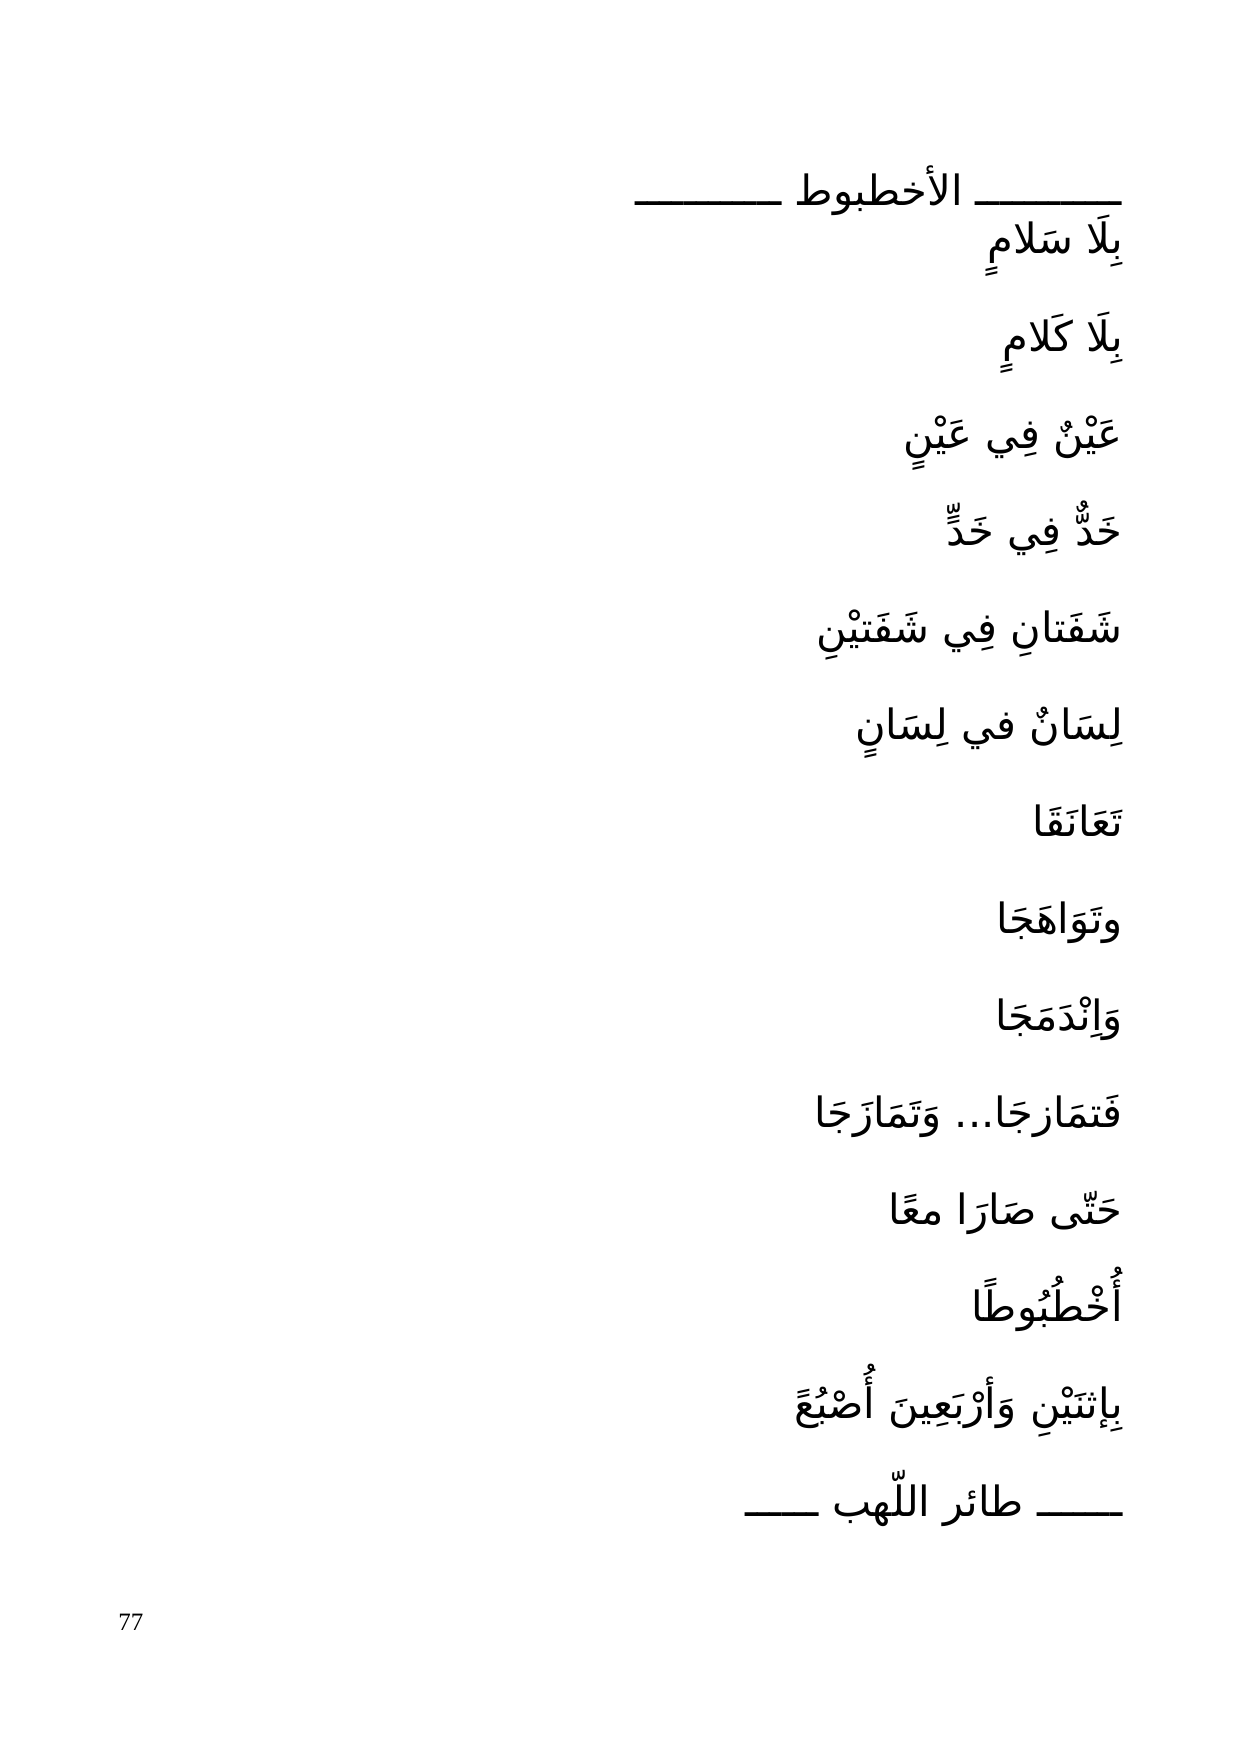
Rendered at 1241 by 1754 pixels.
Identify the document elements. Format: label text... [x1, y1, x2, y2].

text وتَوَاهَجَا [118, 895, 1122, 943]
text بِلَا سَلامٍ [118, 215, 1122, 264]
text ـــــــ طائر اللّهب ــــــ [118, 1477, 1122, 1526]
text تَعَانَقَا [118, 798, 1122, 846]
text خَدٌّ فِي خَدٍّ [118, 506, 1122, 555]
text شَفَتانِ فِي شَفَتيْنِ [118, 603, 1122, 652]
text حَتّى صَارَا معًا [118, 1186, 1122, 1234]
text أُخْطُبُوطًا [118, 1283, 1122, 1332]
text بِلَا كَلامٍ [118, 312, 1122, 361]
text وَاِنْدَمَجَا [118, 992, 1122, 1040]
text عَيْنٌ فِي عَيْنٍ [118, 409, 1122, 458]
text فَتمَازجَا... وَتَمَازَجَا [118, 1089, 1122, 1137]
text بِإثنَيْنِ وَأرْبَعِينَ أُصْبُعً [118, 1380, 1122, 1429]
text ــــــــــــ الأخطبوط ــــــــــــ [118, 167, 1122, 215]
text لِسَانٌ في لِسَانٍ [118, 701, 1122, 749]
